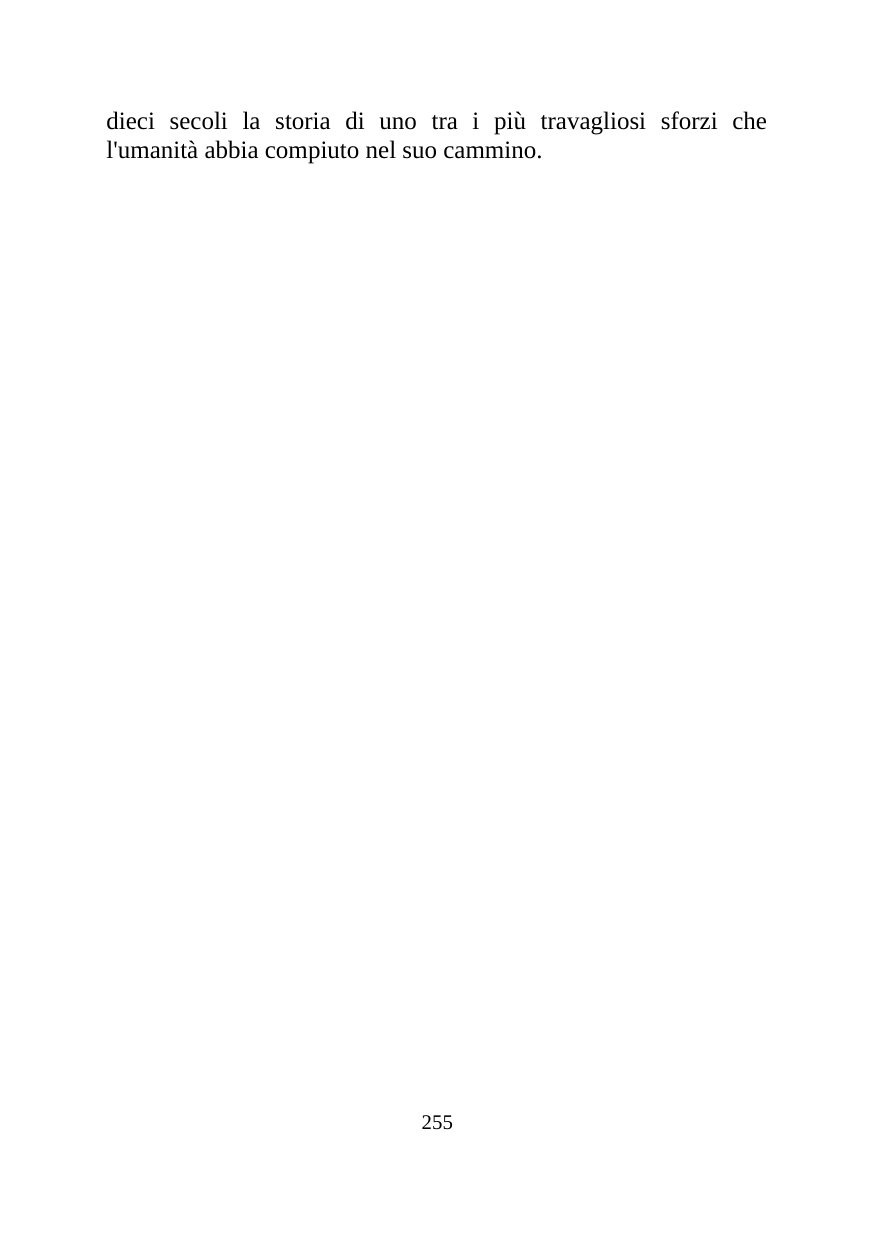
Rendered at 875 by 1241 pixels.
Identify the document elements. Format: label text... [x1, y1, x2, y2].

text dieci secoli la storia di uno tra i più travagliosi sforzi che l'umanità abbia compiuto nel suo cammino. [106, 106, 768, 164]
